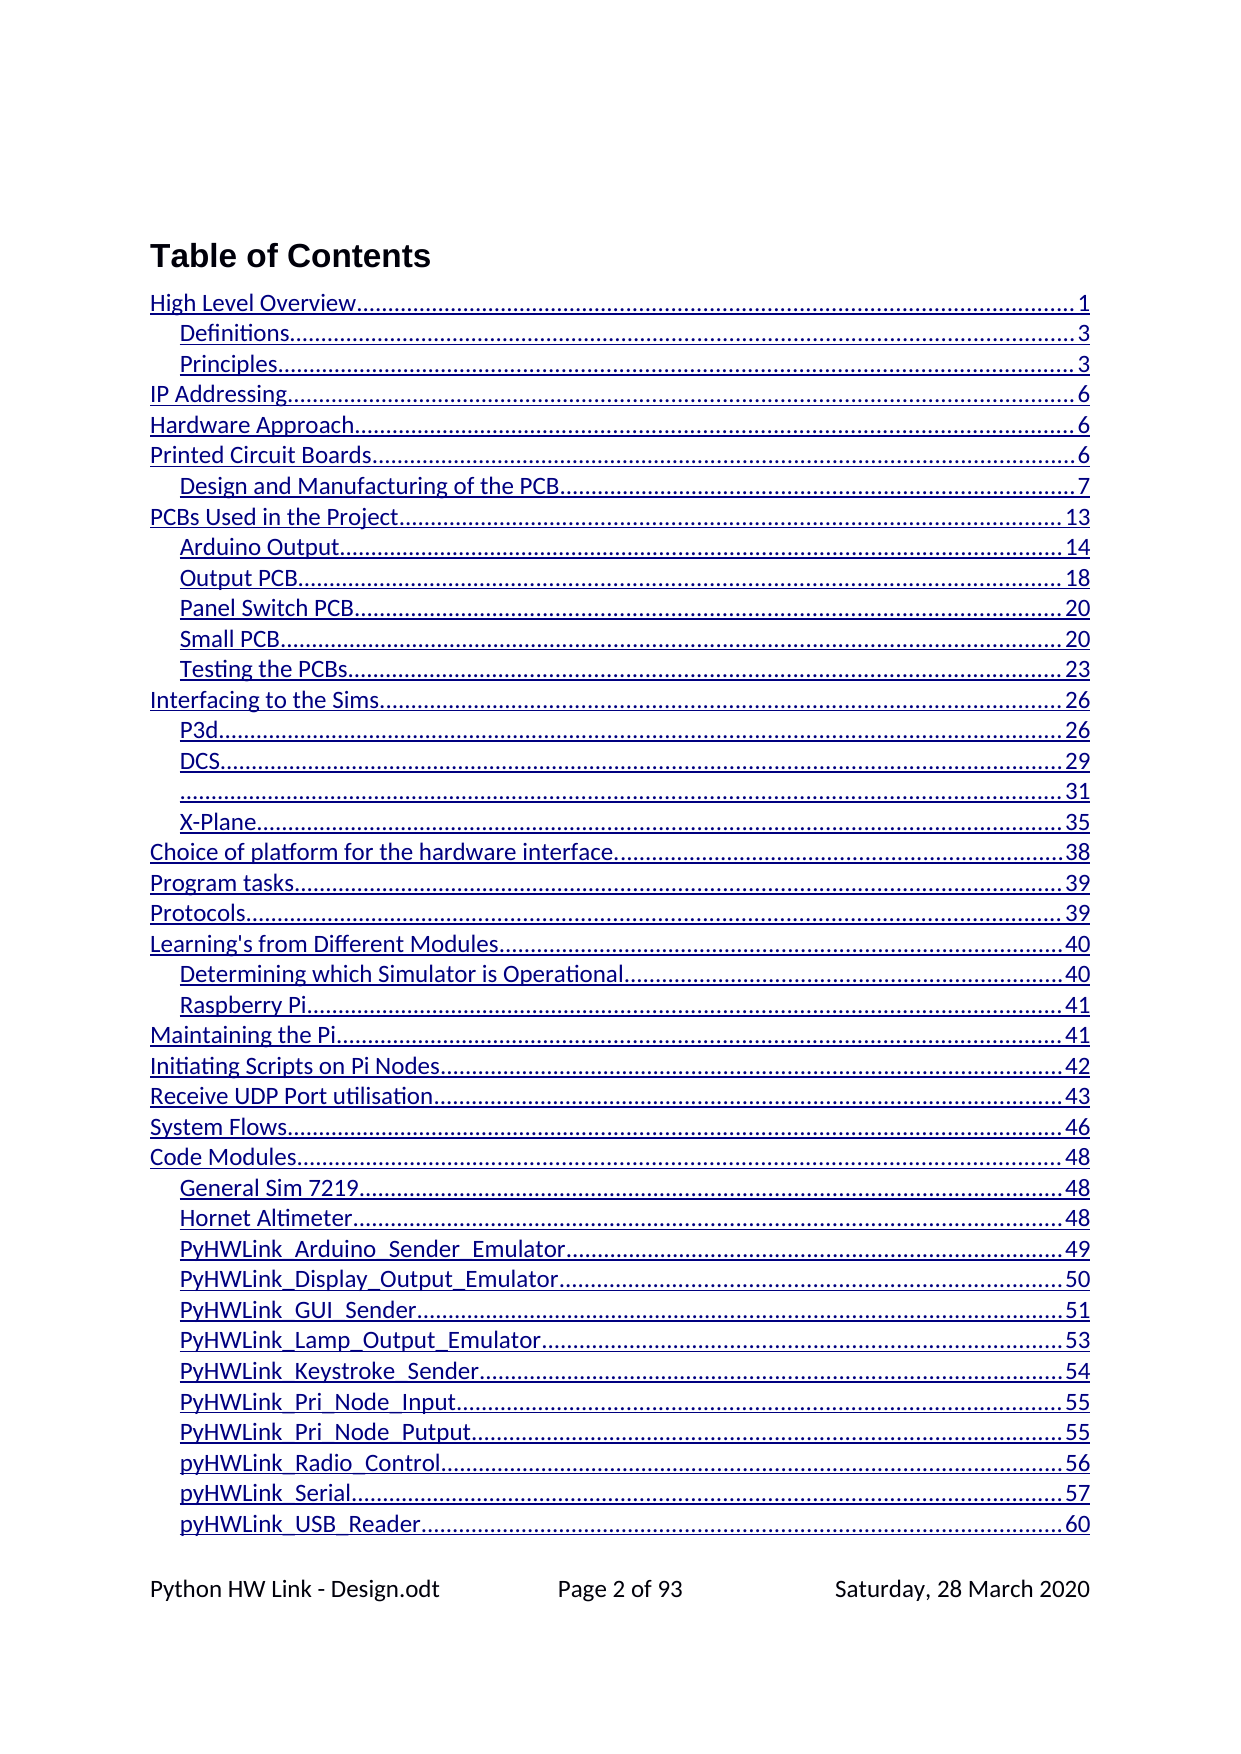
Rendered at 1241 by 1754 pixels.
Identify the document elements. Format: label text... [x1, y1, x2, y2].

text PyHWLink_Pri_Node_Putput 55 [179, 1416, 1090, 1442]
text X-Plane 35 [179, 806, 1090, 832]
text Panel Switch PCB 20 [179, 592, 1090, 618]
text Definitions 3 [179, 317, 1090, 344]
text 31 [179, 775, 1090, 801]
text Interfacing to the Sims. 26 [150, 684, 1090, 710]
text [179, 802, 1090, 806]
text Maintaining the Pi 41 [150, 1019, 1090, 1045]
text Determining which Simulator is Operational 40 [179, 958, 1090, 984]
text DCS 29 [179, 745, 1090, 771]
text [179, 680, 1090, 684]
text [179, 1443, 1090, 1447]
text IP Addressing 6 [150, 378, 1090, 405]
text [179, 741, 1090, 745]
text Printed Circuit Boards 6 [150, 439, 1090, 466]
text Learning's from Different Modules 40 [150, 928, 1090, 954]
text Hornet Altimeter 48 [179, 1203, 1090, 1229]
text pyHWLink_Radio_Control 56 [179, 1447, 1090, 1473]
text Initiating Scripts on Pi Nodes 42 [150, 1050, 1090, 1076]
text Code Modules 48 [150, 1142, 1090, 1168]
text High Level Overview 1 [150, 287, 1090, 313]
text Raspberry Pi 41 [179, 989, 1090, 1015]
text PCBs Used in the Project 13 [150, 501, 1090, 527]
text [179, 1260, 1090, 1264]
text [179, 497, 1090, 501]
text [179, 558, 1090, 562]
text Small PCB 20 [179, 623, 1090, 649]
text [179, 1321, 1090, 1325]
subtitle Table of Contents [150, 236, 1090, 274]
text [179, 1504, 1090, 1508]
text Hardware Approach 6 [150, 409, 1090, 435]
text [179, 1199, 1090, 1203]
text Program tasks 39 [150, 867, 1090, 893]
text PyHWLink_Display_Output_Emulator 50 [179, 1264, 1090, 1290]
text PyHWLink_Pri_Node_Input 55 [179, 1386, 1090, 1412]
text Principles 3 [179, 348, 1090, 374]
text Choice of platform for the hardware interface. 38 [150, 836, 1090, 862]
text [179, 985, 1090, 989]
text Receive UDP Port utilisation 43 [150, 1081, 1090, 1106]
text General Sim 7219 48 [179, 1172, 1090, 1198]
text PyHWLink_Arduino_Sender_Emulator 49 [179, 1233, 1090, 1259]
text pyHWLink_Serial 57 [179, 1477, 1090, 1503]
text [179, 619, 1090, 623]
text P3d 26 [179, 714, 1090, 740]
text Output PCB 18 [179, 562, 1090, 588]
text Testing the PCBs 23 [179, 653, 1090, 679]
text Design and Manufacturing of the PCB 7 [179, 470, 1090, 496]
text System Flows 46 [150, 1111, 1090, 1137]
text [179, 1382, 1090, 1386]
text Protocols 39 [150, 897, 1090, 923]
text Arduino Output 14 [179, 531, 1090, 557]
text pyHWLink_USB_Reader 60 [179, 1508, 1090, 1534]
text PyHWLink_Lamp_Output_Emulator 53 [179, 1325, 1090, 1351]
text PyHWLink_GUI_Sender 51 [179, 1294, 1090, 1320]
text PyHWLink_Keystroke_Sender 54 [179, 1355, 1090, 1381]
